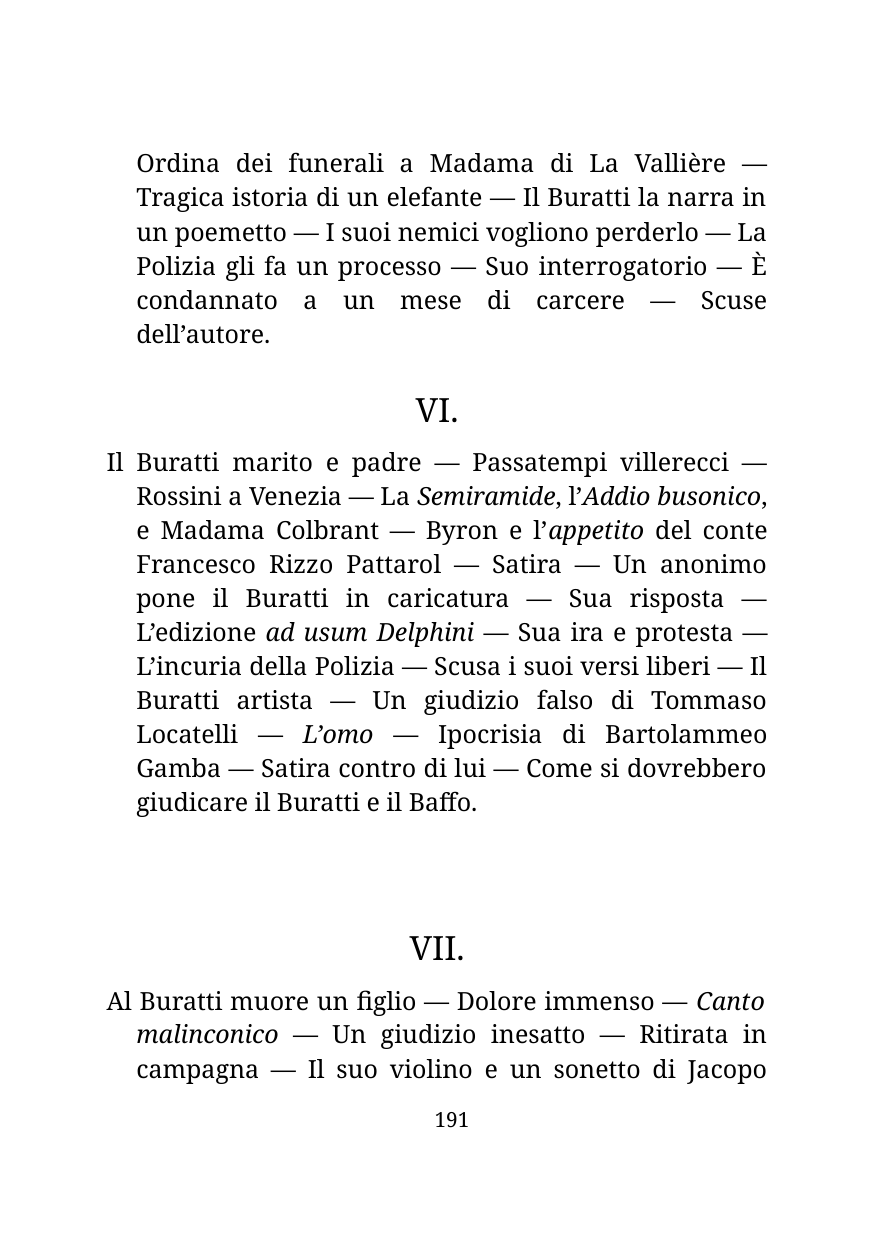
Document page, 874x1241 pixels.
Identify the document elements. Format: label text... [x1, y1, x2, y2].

subtitle VI. [106, 386, 768, 432]
text Il Buratti marito e padre — Passatempi villerecci — Rossini a Venezia — La Semiramide, l’Addio busonico, e Madama Colbrant — Byron e l’appetito del conte Francesco Rizzo Pattarol — Satira — Un anonimo pone il Buratti in caricatura — Sua risposta — L’edizione ad usum Delphini — Sua ira e protesta — L’incuria della Polizia — Scusa i suoi versi liberi — Il Buratti artista — Un giudizio falso di Tommaso Locatelli — L’omo — Ipocrisia di Bartolammeo Gamba — Satira contro di lui — Come si dovrebbero giudicare il Buratti e il Baffo. [106, 444, 768, 819]
subtitle VII. [106, 925, 768, 971]
text Al Buratti muore un figlio — Dolore immenso — Canto malinconico — Un giudizio inesatto — Ritirata in campagna — Il suo violino e un sonetto di Jacopo [106, 983, 768, 1085]
text Ordina dei funerali a Madama di La Vallière — Tragica istoria di un elefante — Il Buratti la narra in un poemetto — I suoi nemici vogliono perderlo — La Polizia gli fa un processo — Suo interrogatorio — È condannato a un mese di carcere — Scuse dell’autore. [106, 146, 768, 350]
